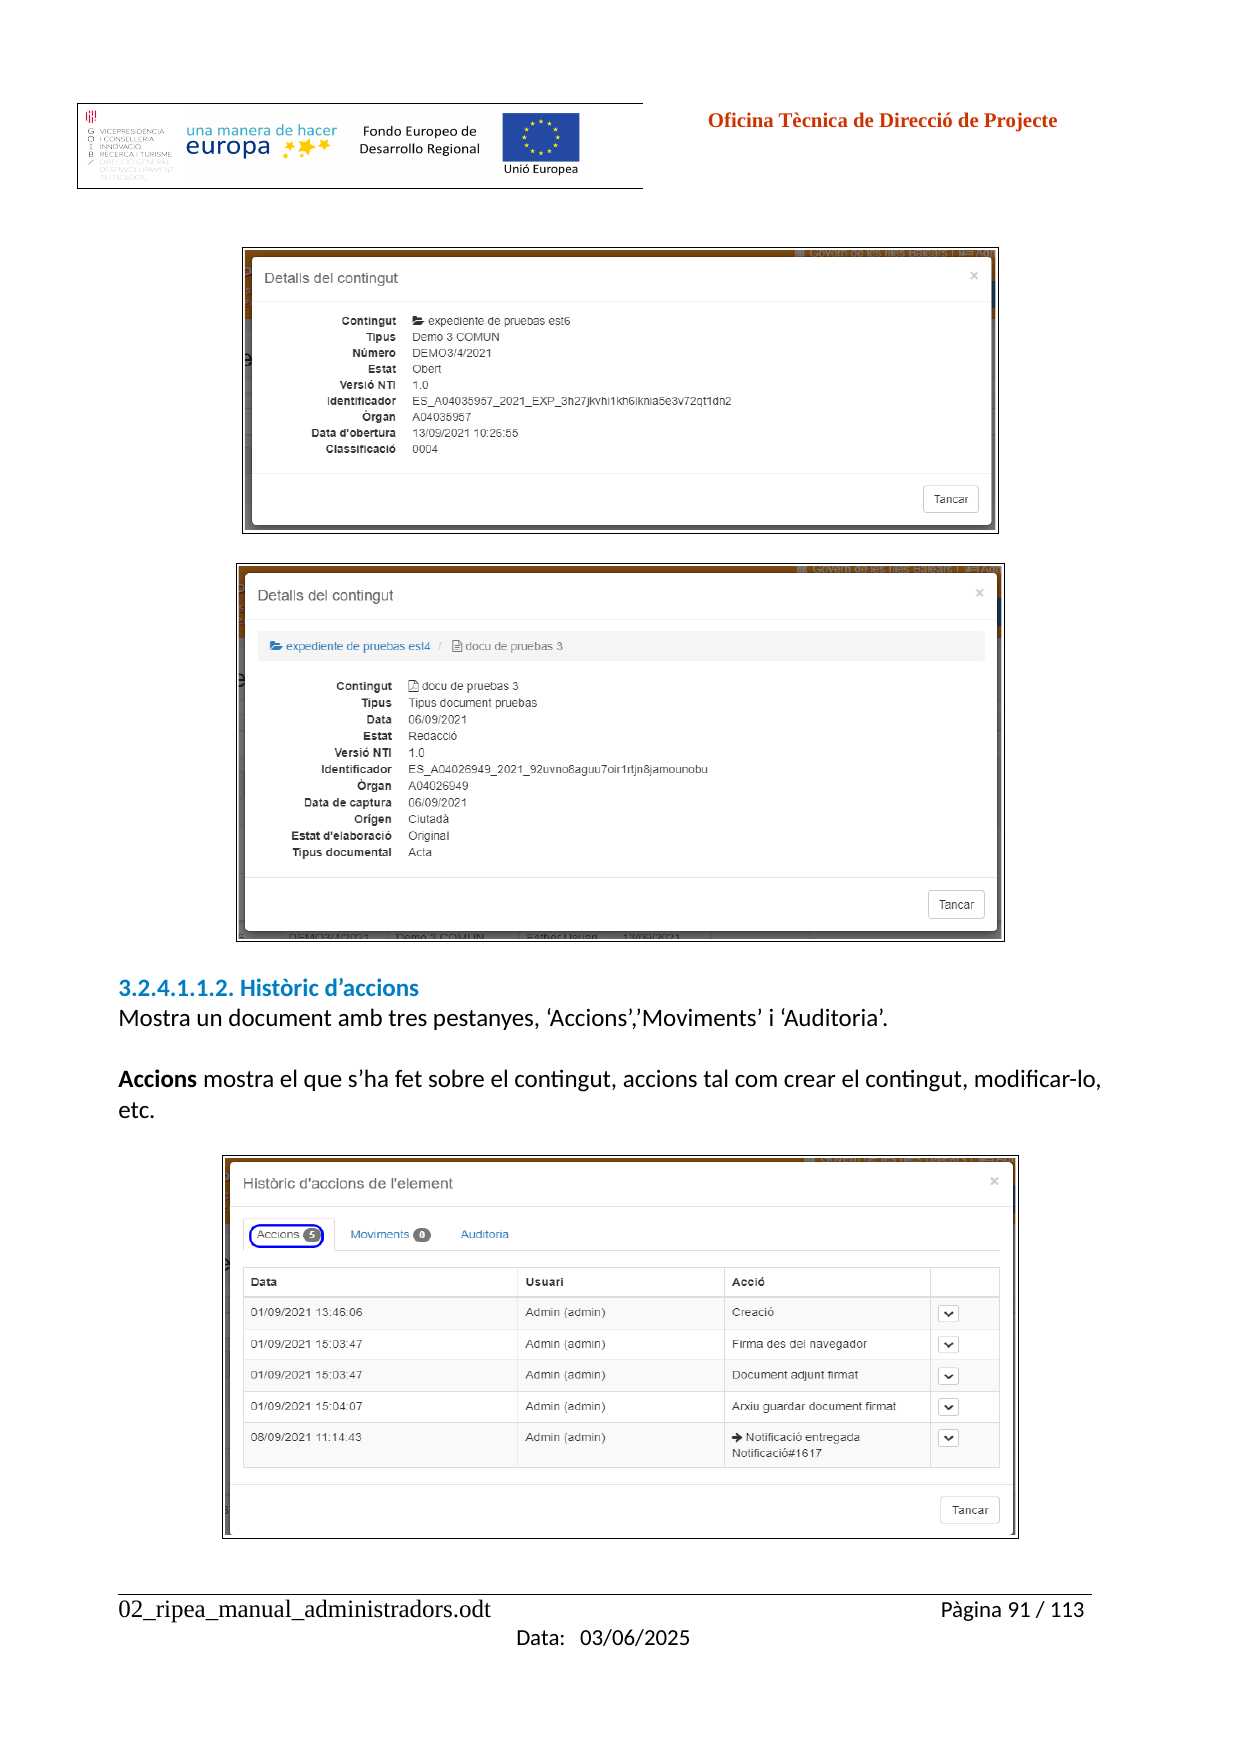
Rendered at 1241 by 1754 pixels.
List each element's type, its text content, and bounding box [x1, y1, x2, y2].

text Accions mostra el que s’ha fet sobre el contingut, accions tal com crear el contingut, modificar-lo, etc. [118, 1063, 1122, 1124]
picture [225, 1158, 1016, 1535]
picture [184, 108, 585, 182]
picture [82, 108, 178, 182]
text Mostra un document amb tres pestanyes, ‘Accions’,’Moviments’ i ‘Auditoria’. [118, 1002, 1122, 1033]
subtitle 3.2.4.1.1.2. Històric d’accions [118, 972, 1122, 1002]
picture [244, 250, 996, 530]
picture [238, 566, 1002, 939]
